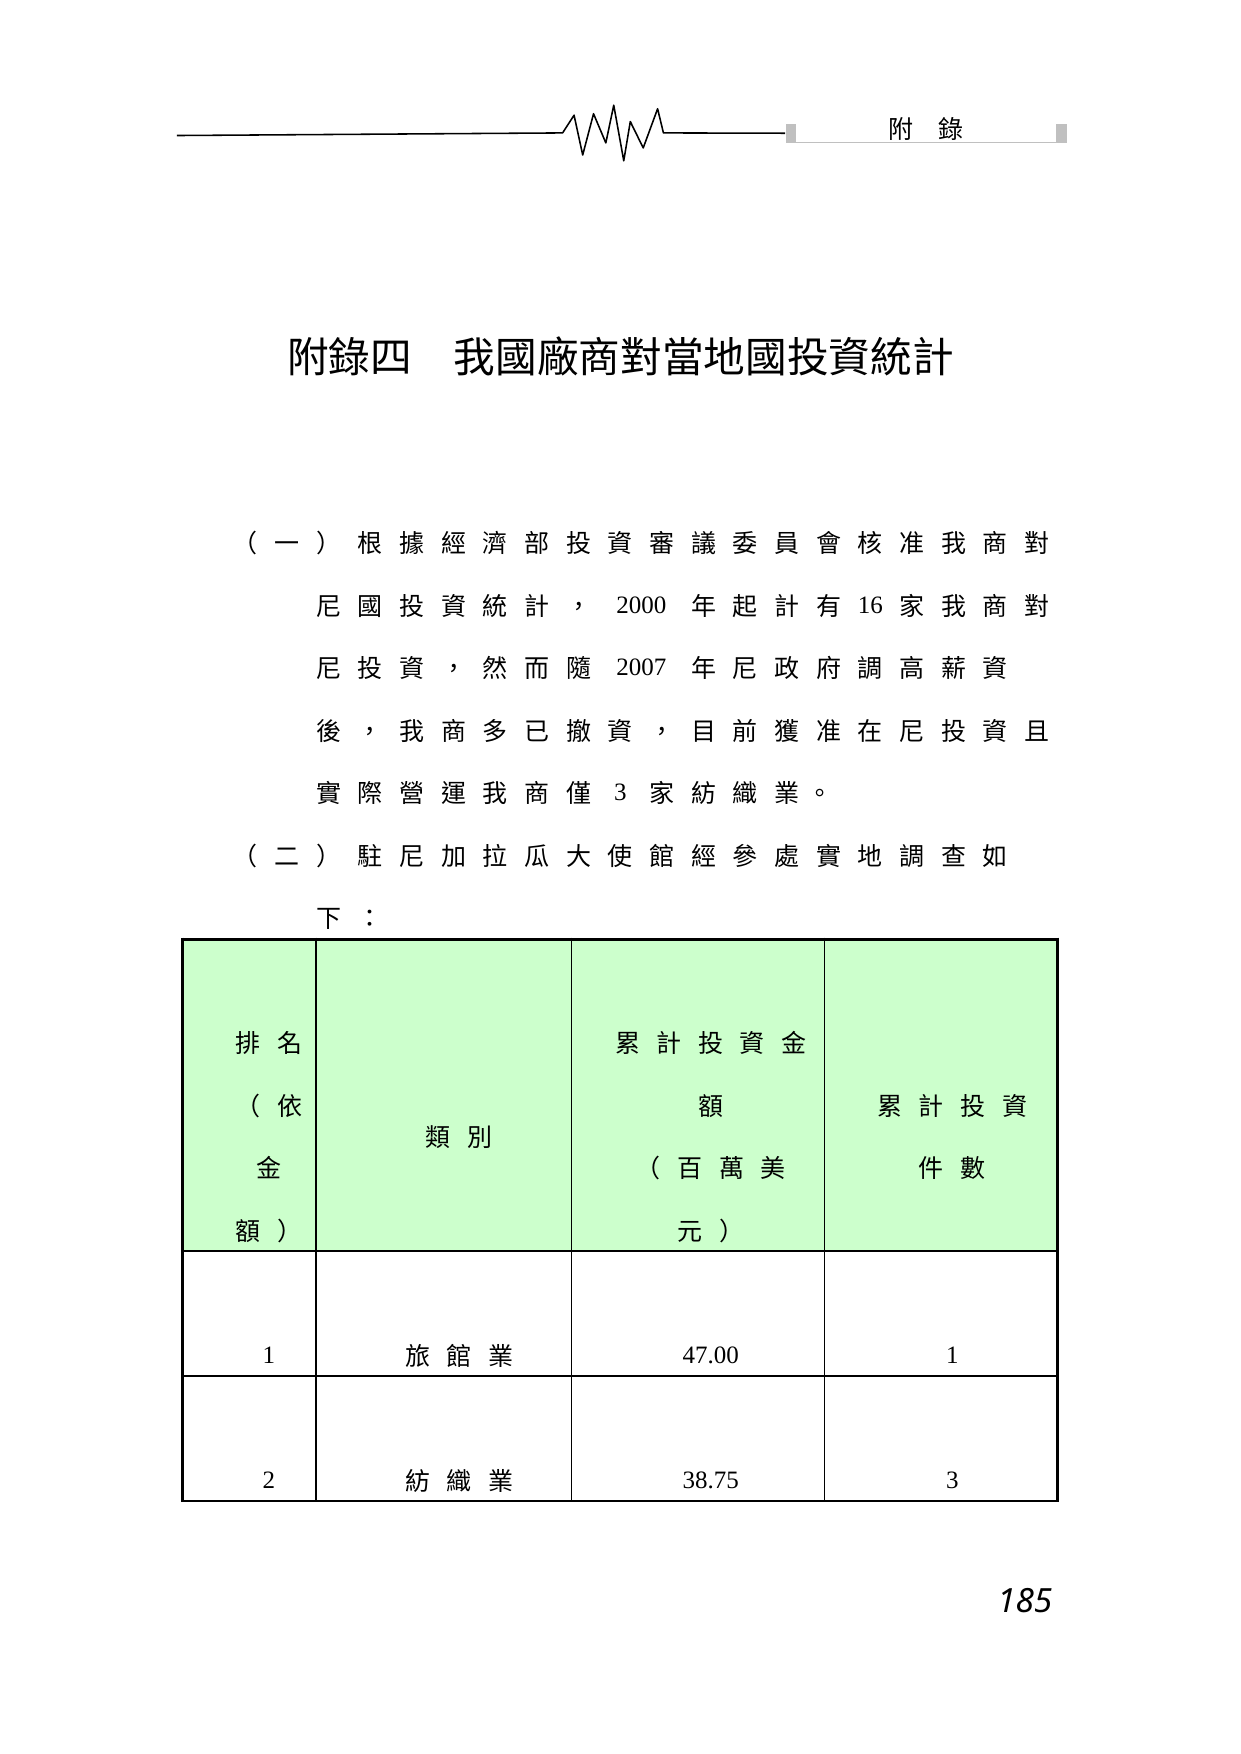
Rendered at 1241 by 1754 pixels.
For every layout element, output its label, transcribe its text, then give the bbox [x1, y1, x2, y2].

table_header 累計投資金額 （百萬美元） [572, 941, 824, 1250]
table_cell 3 [825, 1377, 1056, 1500]
table_cell 紡織業 [317, 1377, 571, 1500]
table_cell 1 [184, 1252, 315, 1375]
table_cell 旅館業 [317, 1252, 571, 1375]
text （二）駐尼加拉瓜大使館經參處實地調查如下： [207, 813, 1058, 938]
table_header 累計投資件數 [825, 941, 1056, 1250]
text （一）根據經濟部投資審議委員會核准我商對尼國投資統計，2000年起計有16家我商對尼投資，然而隨2007年尼政府調高薪資後，我商多已撤資，目前獲准在尼投資且實際營運我商僅3家紡織業。 [207, 500, 1058, 813]
table_header 類別 [317, 941, 571, 1250]
text 附錄四 我國廠商對當地國投資統計 [183, 313, 1058, 375]
table_cell 2 [184, 1377, 315, 1500]
table_header 排名 （依金額） [184, 941, 315, 1250]
table_cell 38.75 [572, 1377, 824, 1500]
table_cell 47.00 [572, 1252, 824, 1375]
table_cell 1 [825, 1252, 1056, 1375]
